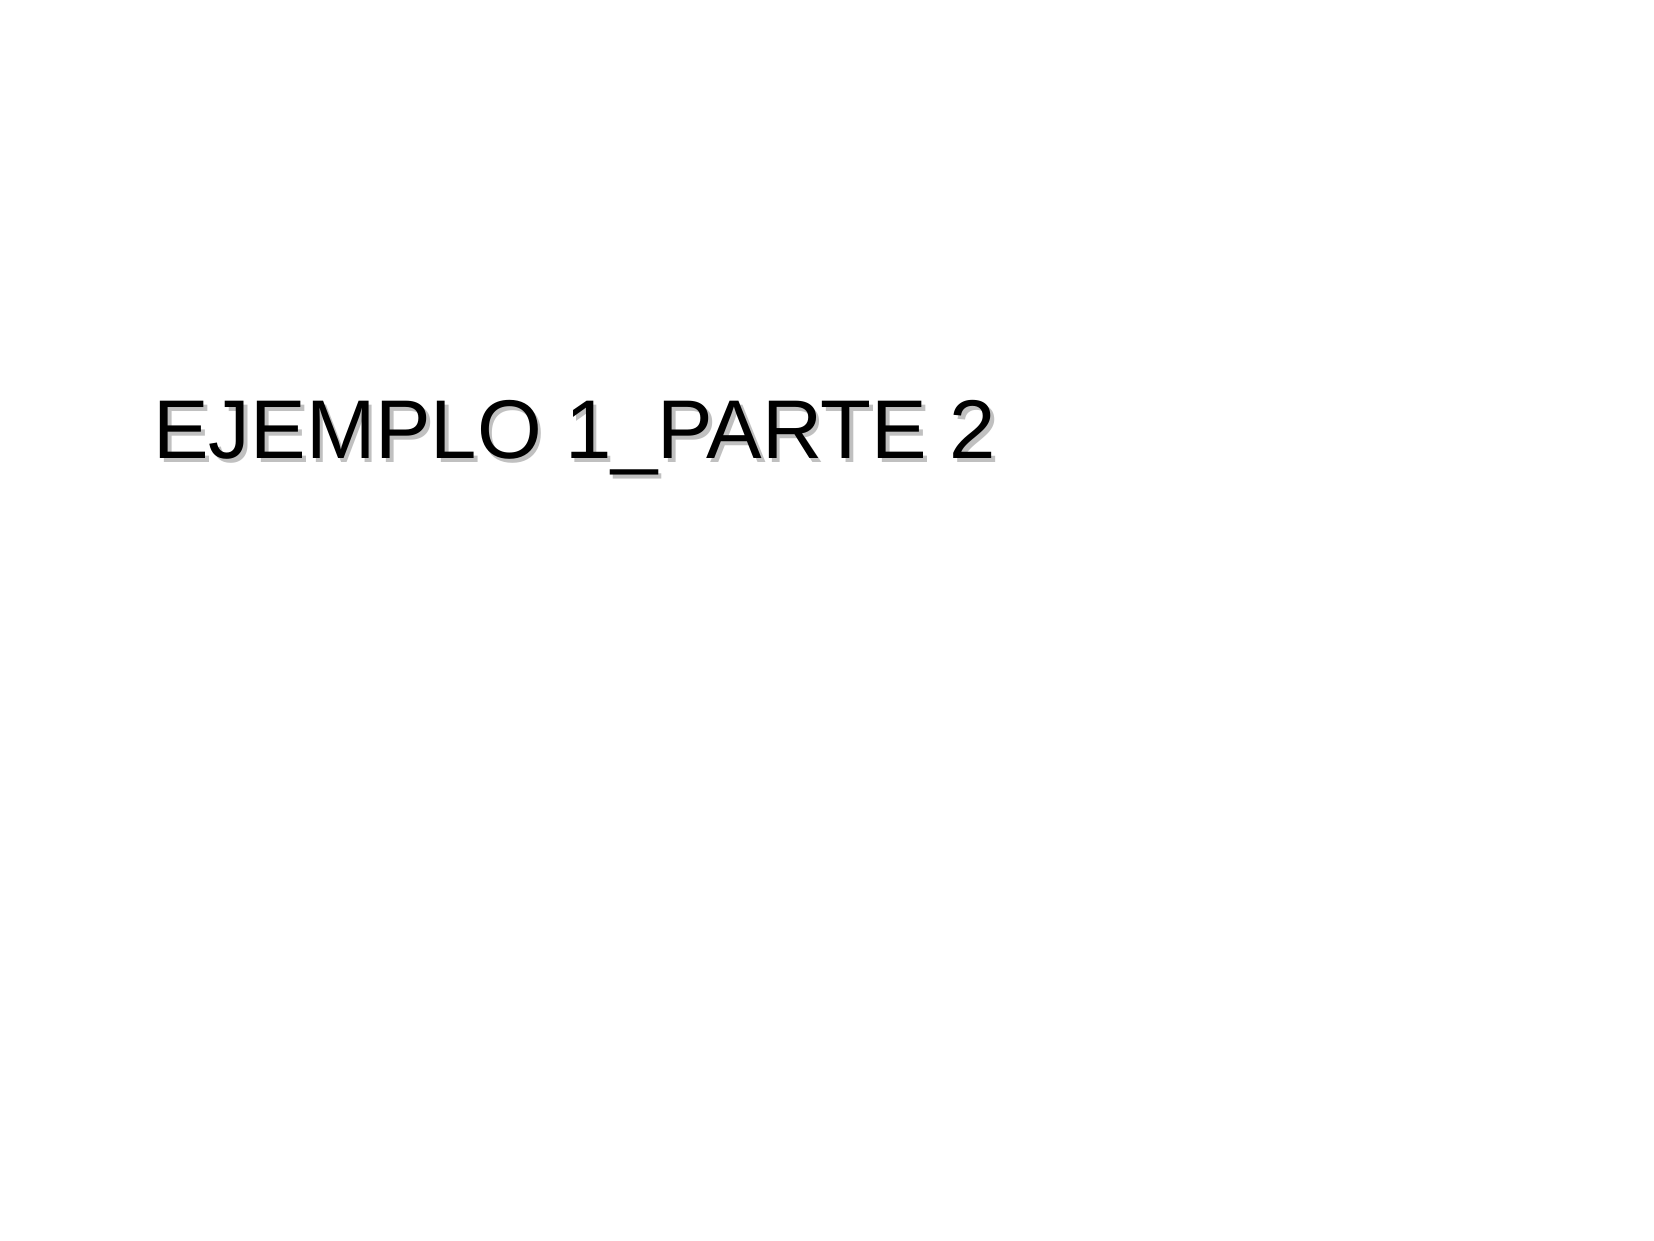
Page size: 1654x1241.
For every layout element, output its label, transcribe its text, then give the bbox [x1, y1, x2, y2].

list EJEMPLO 1_PARTE 2 [82, 70, 1571, 1010]
